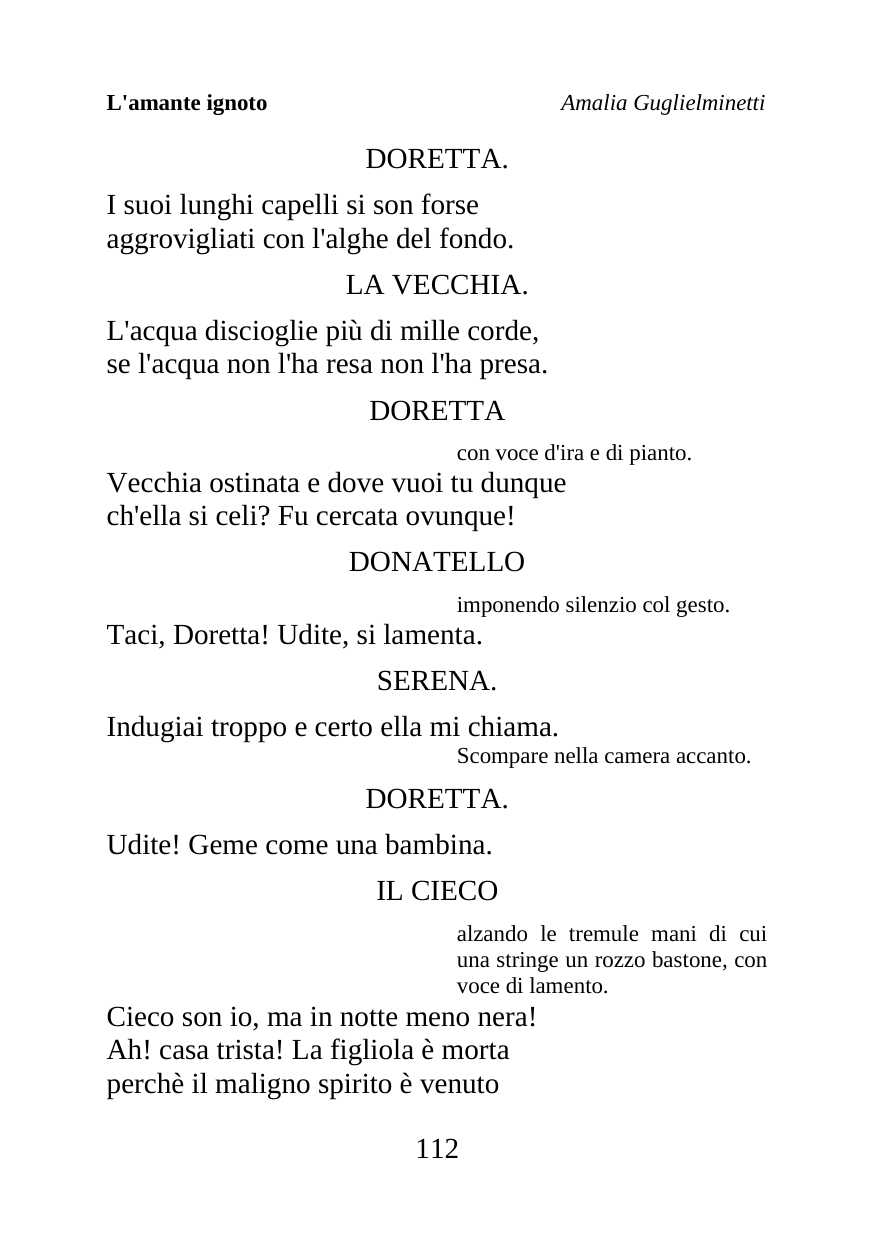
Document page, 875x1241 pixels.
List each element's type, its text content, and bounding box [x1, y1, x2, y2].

text DORETTA [106, 393, 768, 426]
text alzando le tremule mani di cui una stringe un rozzo bastone, con voce di lamento. [457, 919, 768, 999]
text Cieco son io, ma in notte meno nera! Ah! casa trista! La figliola è morta perchè il maligno spirito è venuto [106, 999, 768, 1099]
text Vecchia ostinata e dove vuoi tu dunque ch'ella si celi? Fu cercata ovunque! [106, 465, 768, 532]
text Indugiai troppo e certo ella mi chiama. [106, 709, 768, 743]
text DORETTA. [106, 141, 768, 175]
text imponendo silenzio col gesto. [457, 591, 768, 617]
text L'acqua discioglie più di mille corde, se l'acqua non l'ha resa non l'ha presa. [106, 313, 768, 380]
text SERENA. [106, 663, 768, 697]
text Scompare nella camera accanto. [457, 743, 768, 769]
text IL CIECO [106, 873, 768, 907]
text LA VECCHIA. [106, 267, 768, 301]
text DORETTA. [106, 781, 768, 815]
text Udite! Geme come una bambina. [106, 827, 768, 861]
text con voce d'ira e di pianto. [457, 439, 768, 465]
text Taci, Doretta! Udite, si lamenta. [106, 617, 768, 651]
text DONATELLO [106, 544, 768, 578]
text I suoi lunghi capelli si son forse aggrovigliati con l'alghe del fondo. [106, 187, 768, 254]
